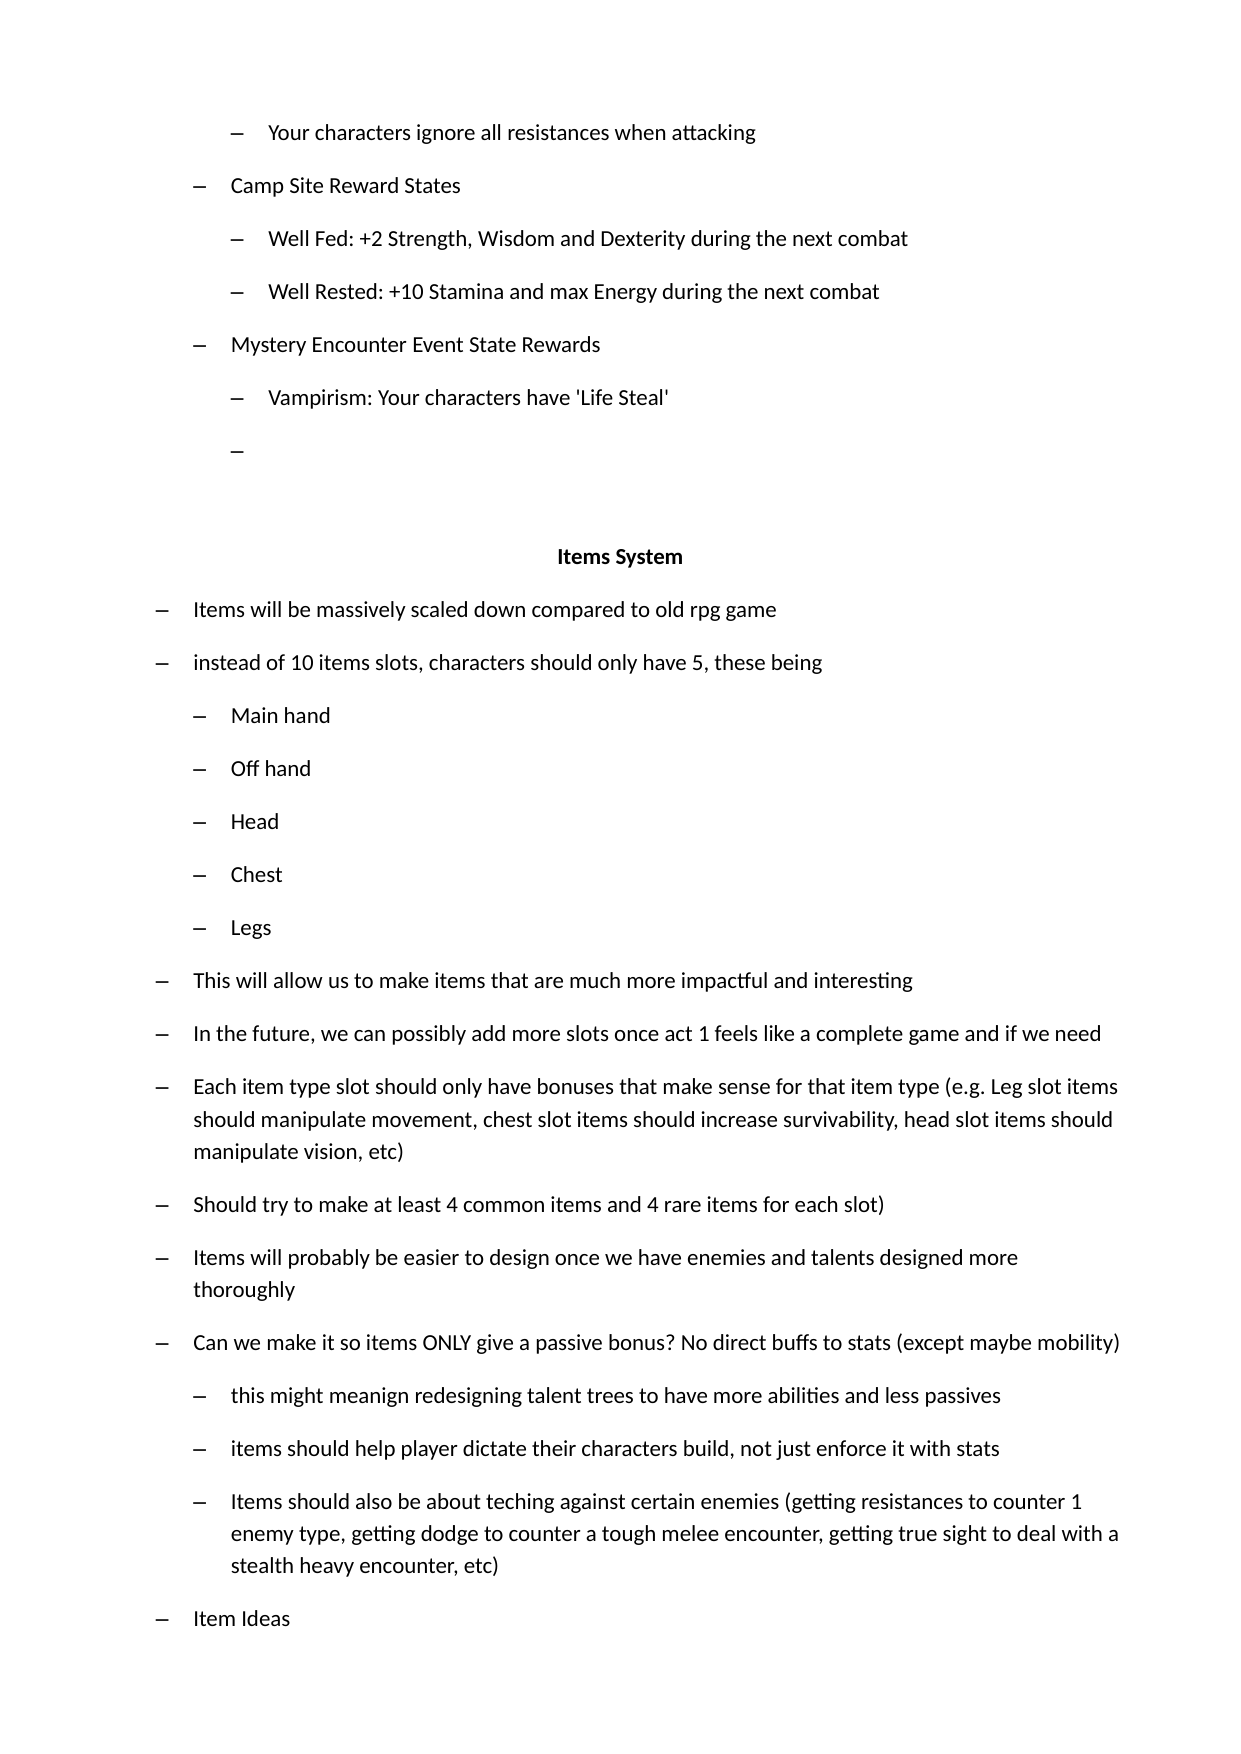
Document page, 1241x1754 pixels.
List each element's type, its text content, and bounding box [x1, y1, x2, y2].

list Camp Site Reward States [193, 171, 1122, 199]
list Should try to make at least 4 common items and 4 rare items for each slot) [156, 1190, 1122, 1218]
list Off hand [193, 754, 1122, 782]
list Each item type slot should only have bonuses that make sense for that item type (e.g. Leg slot items should manipulate movement, chest slot items should increase survivability, head slot items should manipulate vision, etc) [156, 1072, 1122, 1165]
list Well Fed: +2 Strength, Wisdom and Dexterity during the next combat [231, 224, 1122, 252]
list Mystery Encounter Event State Rewards [193, 330, 1122, 358]
list Your characters ignore all resistances when attacking [231, 118, 1122, 146]
list Item Ideas [156, 1604, 1122, 1633]
text Items System [118, 542, 1122, 570]
list instead of 10 items slots, characters should only have 5, these being [156, 648, 1122, 676]
list Head [193, 807, 1122, 835]
list Well Rested: +10 Stamina and max Energy during the next combat [231, 277, 1122, 305]
list In the future, we can possibly add more slots once act 1 feels like a complete game and if we need [156, 1019, 1122, 1047]
list Items will probably be easier to design once we have enemies and talents designed more thoroughly [156, 1243, 1122, 1303]
list Chest [193, 860, 1122, 888]
list Items will be massively scaled down compared to old rpg game [156, 595, 1122, 623]
list items should help player dictate their characters build, not just enforce it with stats [193, 1434, 1122, 1462]
list Vampirism: Your characters have 'Life Steal' [231, 383, 1122, 411]
list This will allow us to make items that are much more impactful and interesting [156, 966, 1122, 994]
list Main hand [193, 701, 1122, 729]
list Items should also be about teching against certain enemies (getting resistances to counter 1 enemy type, getting dodge to counter a tough melee encounter, getting true sight to deal with a stealth heavy encounter, etc) [193, 1487, 1122, 1579]
list Can we make it so items ONLY give a passive bonus? No direct buffs to stats (except maybe mobility) [156, 1328, 1122, 1356]
list Legs [193, 913, 1122, 941]
list this might meanign redesigning talent trees to have more abilities and less passives [193, 1381, 1122, 1409]
